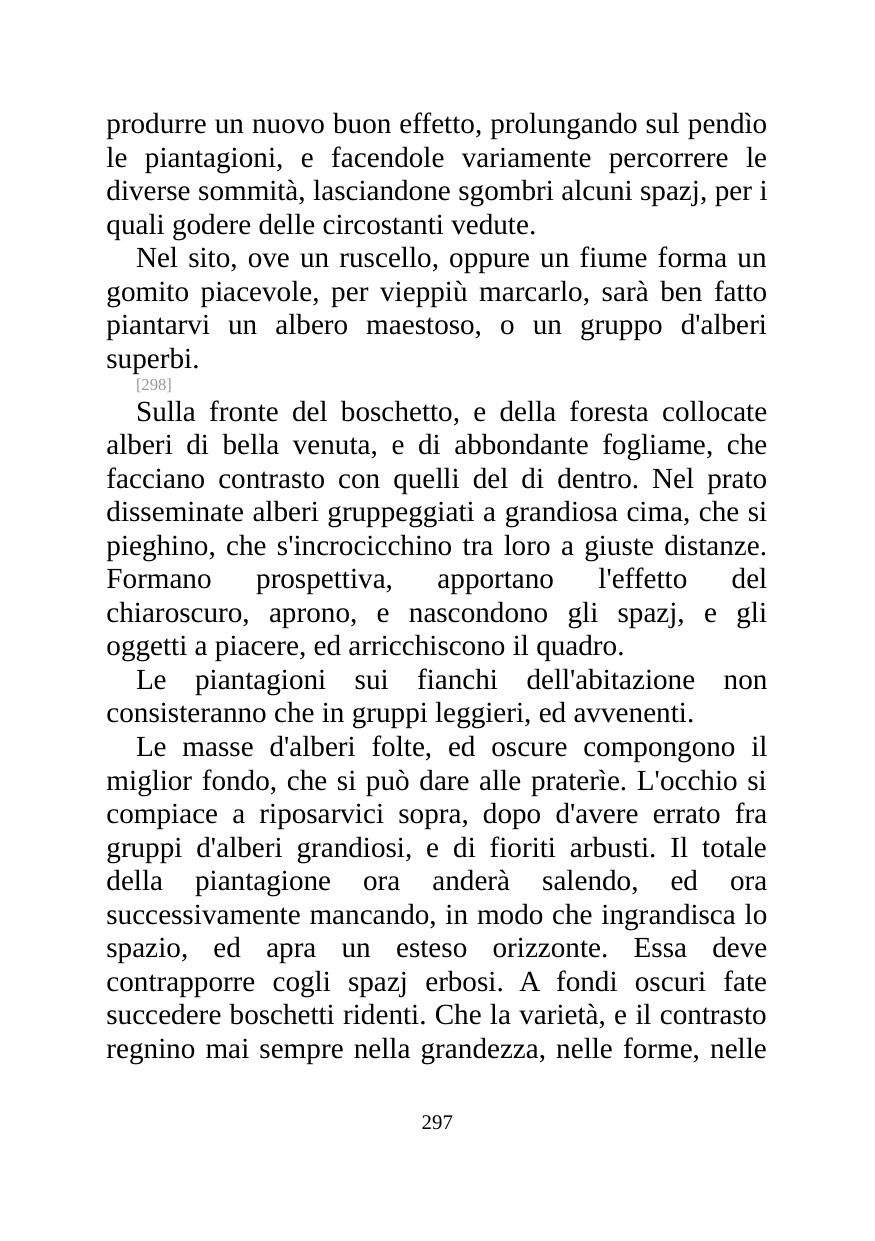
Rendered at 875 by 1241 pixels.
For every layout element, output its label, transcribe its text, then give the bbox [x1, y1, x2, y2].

text Le masse d'alberi folte, ed oscure compongono il miglior fondo, che si può dare alle praterìe. L'occhio si compiace a riposarvici sopra, dopo d'avere errato fra gruppi d'alberi grandiosi, e di fioriti arbusti. Il totale della piantagione ora anderà salendo, ed ora successivamente mancando, in modo che ingrandisca lo spazio, ed apra un esteso orizzonte. Essa deve contrapporre cogli spazj erbosi. A fondi oscuri fate succedere boschetti ridenti. Che la varietà, e il contrasto regnino mai sempre nella grandezza, nelle forme, nelle [106, 729, 768, 1064]
text Nel sito, ove un ruscello, oppure un fiume forma un gomito piacevole, per vieppiù marcarlo, sarà ben fatto piantarvi un albero maestoso, o un gruppo d'alberi superbi. [106, 240, 768, 374]
text Sulla fronte del boschetto, e della foresta collocate alberi di bella venuta, e di abbondante fogliame, che facciano contrasto con quelli del di dentro. Nel prato disseminate alberi gruppeggiati a grandiosa cima, che si pieghino, che s'incrocicchino tra loro a giuste distanze. Formano prospettiva, apportano l'effetto del chiaroscuro, aprono, e nascondono gli spazj, e gli oggetti a piacere, ed arricchiscono il quadro. [106, 394, 768, 662]
text Le piantagioni sui fianchi dell'abitazione non consisteranno che in gruppi leggieri, ed avvenenti. [106, 662, 768, 729]
text [298] [106, 374, 768, 394]
text produrre un nuovo buon effetto, prolungando sul pendìo le piantagioni, e facendole variamente percorrere le diverse sommità, lasciandone sgombri alcuni spazj, per i quali godere delle circostanti vedute. [106, 106, 768, 240]
